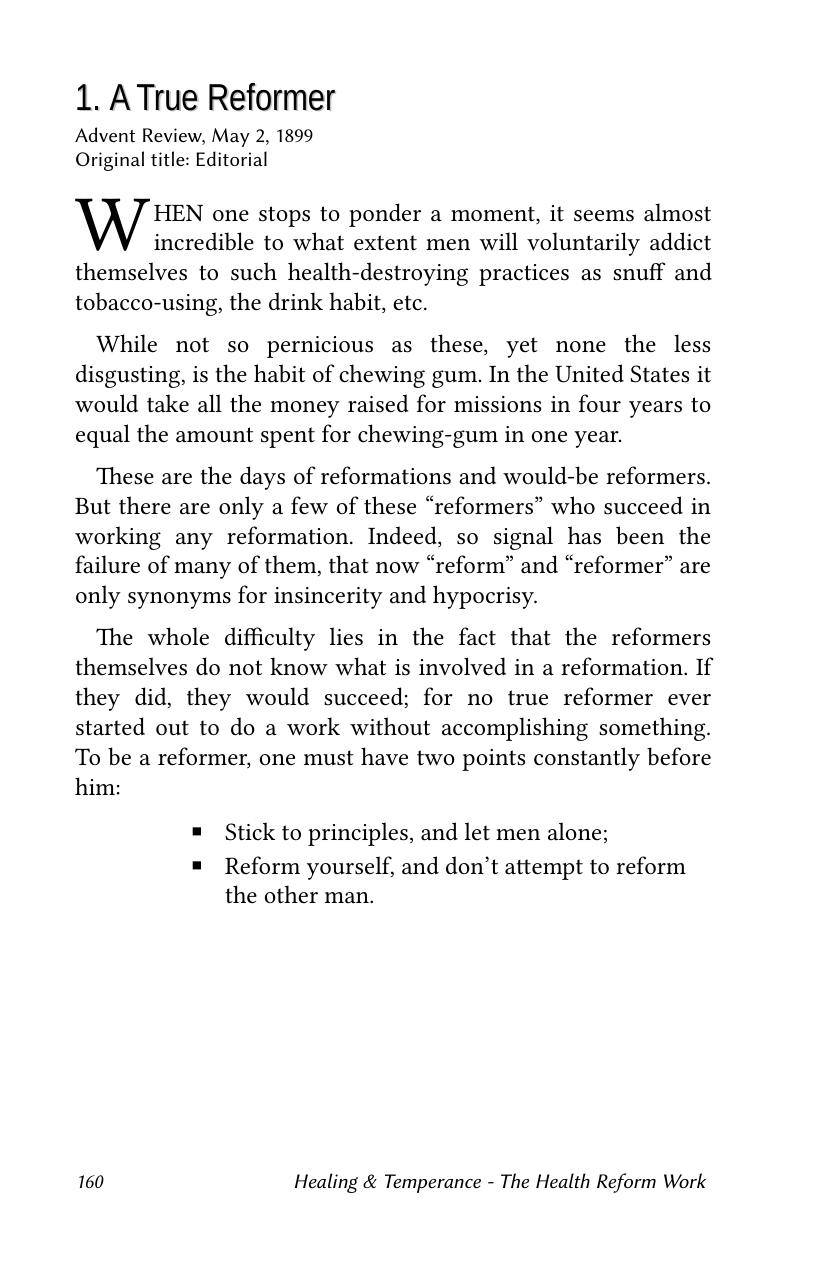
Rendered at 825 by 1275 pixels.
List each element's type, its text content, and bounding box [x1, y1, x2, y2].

text Advent Review, May 2, 1899 [75, 124, 712, 148]
title A True Reformer [75, 75, 712, 118]
list Stick to principles, and let men alone; [187, 818, 712, 846]
list Reform yourself, and don’t attempt to reform the other man. [187, 852, 712, 909]
text Original title: Editorial [75, 148, 712, 172]
text While not so pernicious as these, yet none the less disgusting, is the habit of chewing gum. In the United States it would take all the money raised for missions in four years to equal the amount spent for chewing-gum in one year. [75, 330, 712, 448]
text The whole difficulty lies in the fact that the reformers themselves do not know what is involved in a reformation. If they did, they would succeed; for no true reformer ever started out to do a work without accomplishing something. To be a reformer, one must have two points constantly before him: [75, 623, 712, 801]
text WHEN one stops to ponder a moment, it seems almost incredible to what extent men will voluntarily addict themselves to such health-destroying practices as snuff and tobacco-using, the drink habit, etc. [75, 198, 712, 317]
text These are the days of reformations and would-be reformers. But there are only a few of these “reformers” who succeed in working any reformation. Indeed, so signal has been the failure of many of them, that now “reform” and “reformer” are only synonyms for insincerity and hypocrisy. [75, 462, 712, 610]
